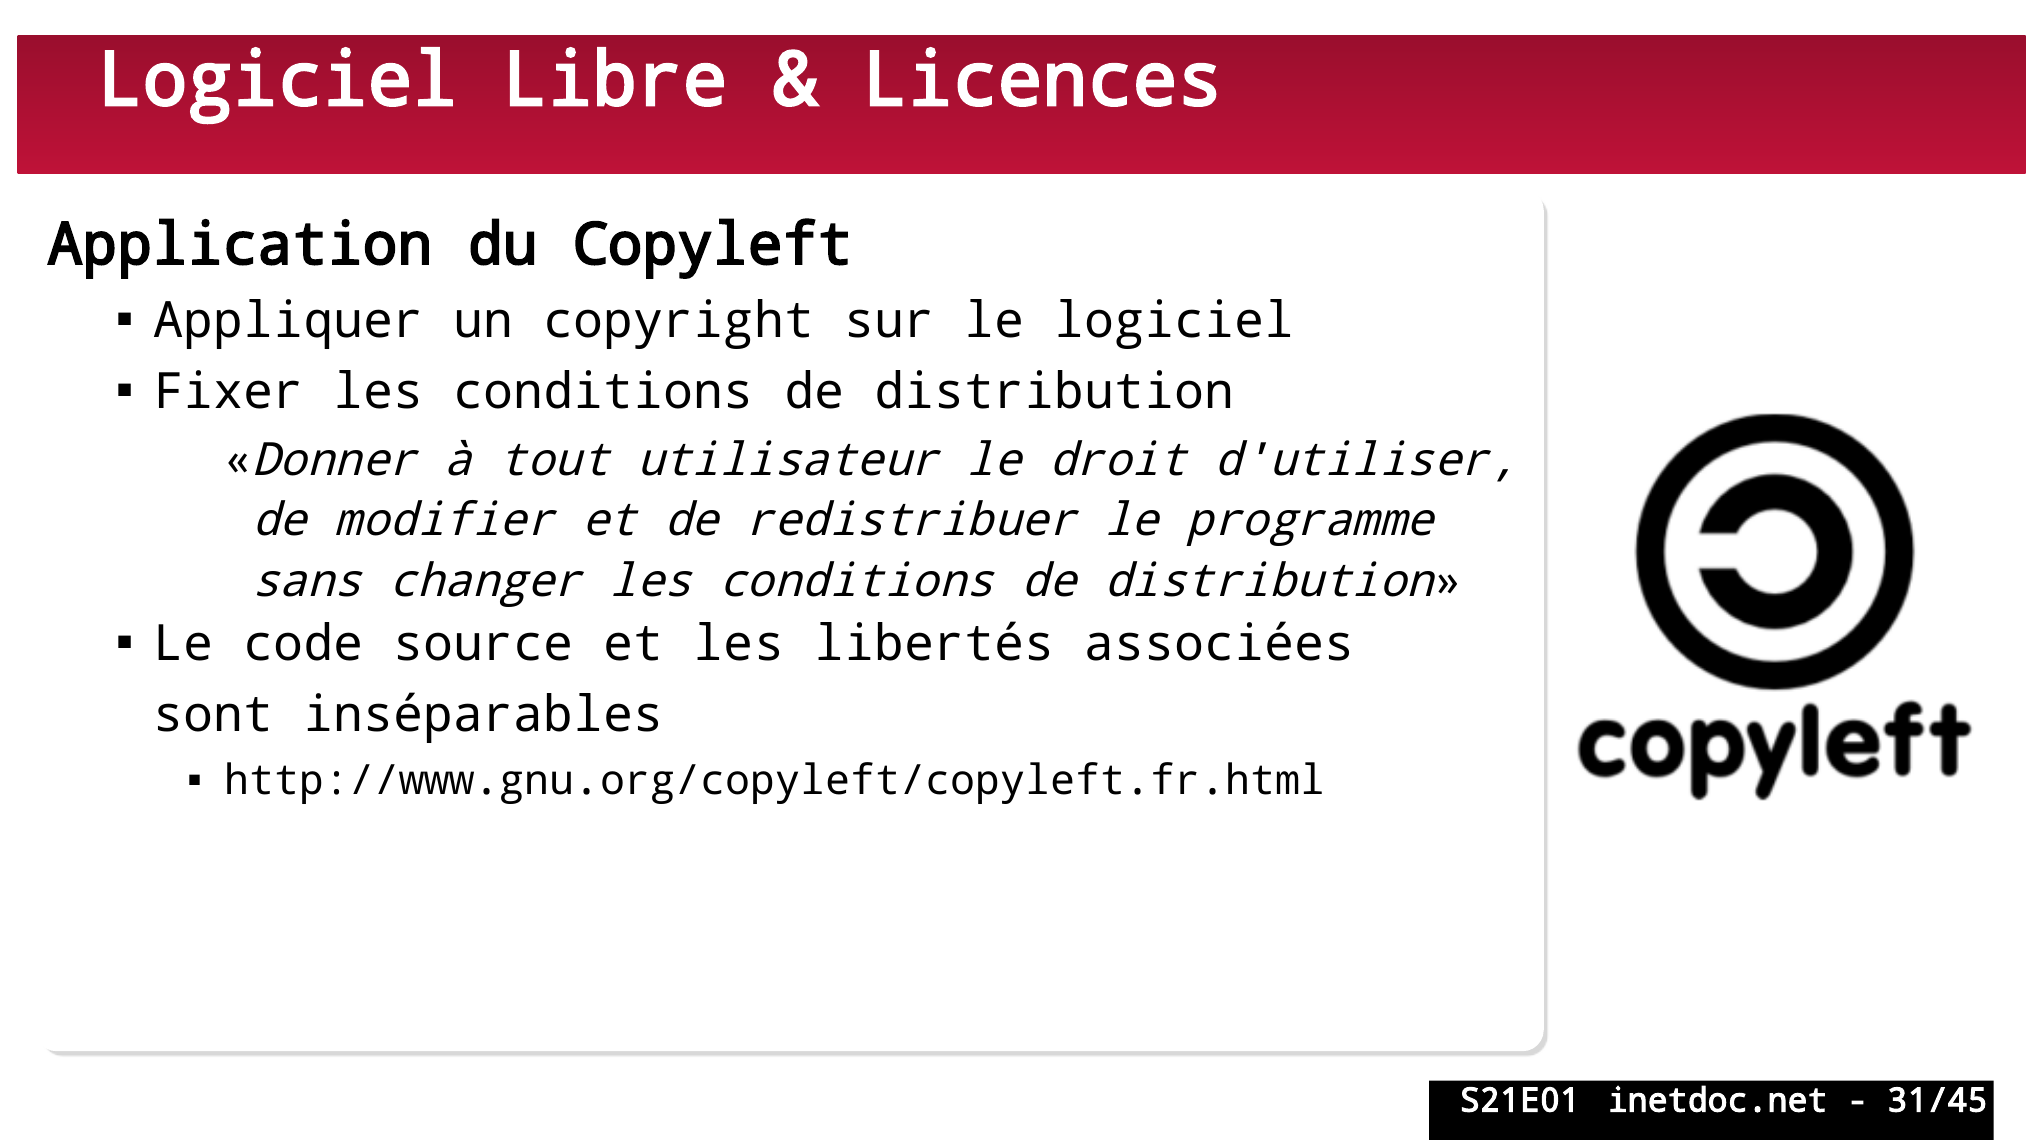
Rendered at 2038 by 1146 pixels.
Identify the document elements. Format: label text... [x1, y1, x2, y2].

picture [1564, 398, 1982, 815]
text_box S21E01 inetdoc.net - <numéro>/45 [1429, 1080, 1994, 1140]
text_box Application du Copyleft Appliquer un copyright sur le logiciel Fixer les conditions de distribution «Donner à tout utilisateur le droit d'utiliser, de modifier et de redistribuer le programme sans changer les conditions de distribution» Le code source et les libertés associées sont inséparables http://www.gnu.org/copyleft/copyleft.fr.html [35, 188, 1544, 1052]
text_box Logiciel Libre & Licences [17, 35, 2026, 174]
